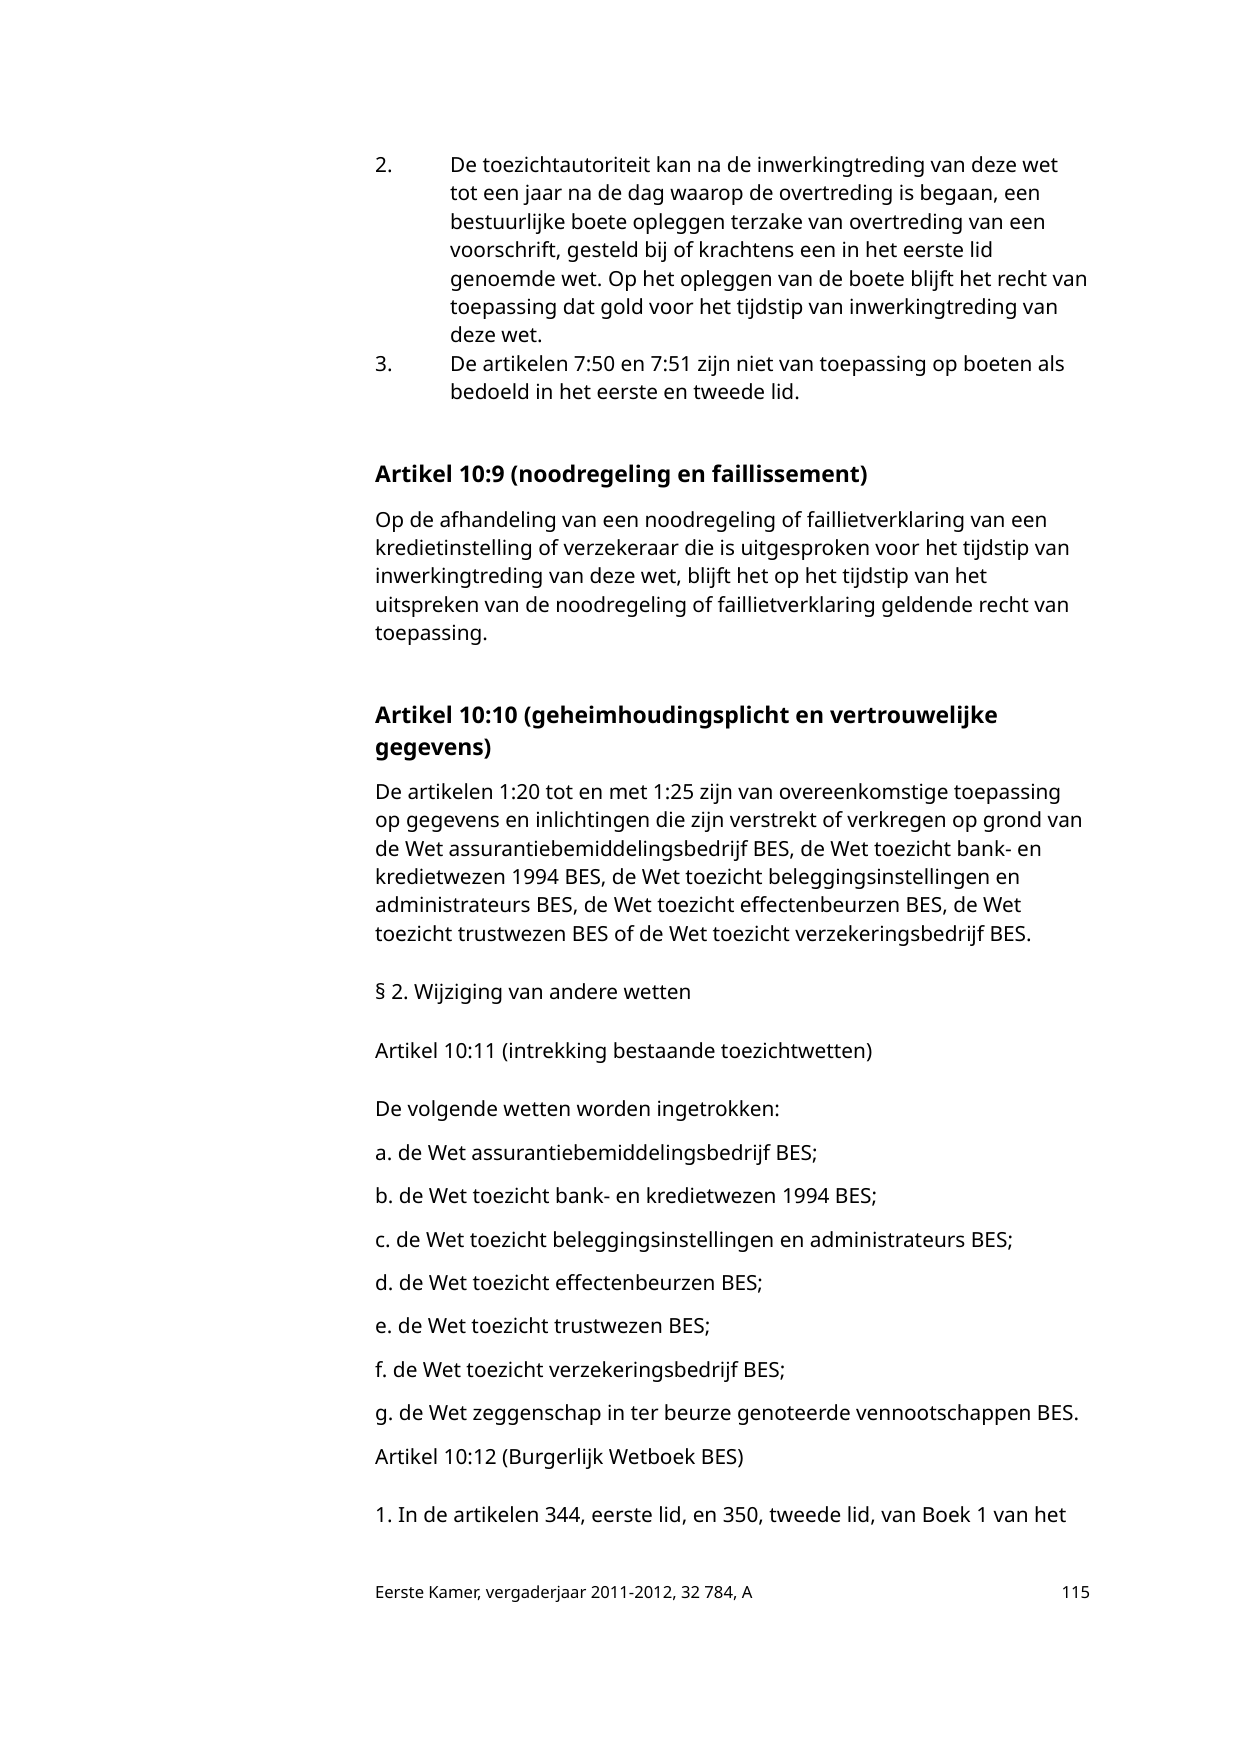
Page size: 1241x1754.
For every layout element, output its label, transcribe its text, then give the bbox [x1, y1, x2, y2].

text g. de Wet zeggenschap in ter beurze genoteerde vennootschappen BES. [375, 1398, 1090, 1427]
text a. de Wet assurantiebemiddelingsbedrijf BES; [375, 1138, 1090, 1166]
text e. de Wet toezicht trustwezen BES; [375, 1312, 1090, 1340]
text De volgende wetten worden ingetrokken: [375, 1094, 1090, 1123]
subtitle Artikel 10:10 (geheimhoudingsplicht en vertrouwelijke gegevens) [375, 699, 1090, 762]
text c. de Wet toezicht beleggingsinstellingen en administrateurs BES; [375, 1225, 1090, 1253]
subtitle § 2. Wijziging van andere wetten [375, 977, 1090, 1006]
text b. de Wet toezicht bank- en kredietwezen 1994 BES; [375, 1181, 1090, 1210]
subtitle Artikel 10:11 (intrekking bestaande toezichtwetten) [375, 1036, 1090, 1064]
text d. de Wet toezicht effectenbeurzen BES; [375, 1268, 1090, 1297]
subtitle Artikel 10:12 (Burgerlijk Wetboek BES) [375, 1442, 1090, 1470]
text 1. In de artikelen 344, eerste lid, en 350, tweede lid, van Boek 1 van het [375, 1500, 1090, 1529]
subtitle Artikel 10:9 (noodregeling en faillissement) [375, 458, 1090, 490]
text Op de afhandeling van een noodregeling of faillietverklaring van een kredietinstelling of verzekeraar die is uitgesproken voor het tijdstip van inwerkingtreding van deze wet, blijft het op het tijdstip van het uitspreken van de noodregeling of faillietverklaring geldende recht van toepassing. [375, 505, 1090, 647]
text De artikelen 1:20 tot en met 1:25 zijn van overeenkomstige toepassing op gegevens en inlichtingen die zijn verstrekt of verkregen op grond van de Wet assurantiebemiddelingsbedrijf BES, de Wet toezicht bank- en kredietwezen 1994 BES, de Wet toezicht beleggingsinstellingen en administrateurs BES, de Wet toezicht effectenbeurzen BES, de Wet toezicht trustwezen BES of de Wet toezicht verzekeringsbedrijf BES. [375, 777, 1090, 947]
list De toezichtautoriteit kan na de inwerkingtreding van deze wet tot een jaar na de dag waarop de overtreding is begaan, een bestuurlijke boete opleggen terzake van overtreding van een voorschrift, gesteld bij of krachtens een in het eerste lid genoemde wet. Op het opleggen van de boete blijft het recht van toepassing dat gold voor het tijdstip van inwerkingtreding van deze wet. [375, 150, 1090, 349]
text f. de Wet toezicht verzekeringsbedrijf BES; [375, 1355, 1090, 1383]
list De artikelen 7:50 en 7:51 zijn niet van toepassing op boeten als bedoeld in het eerste en tweede lid. [375, 349, 1090, 406]
